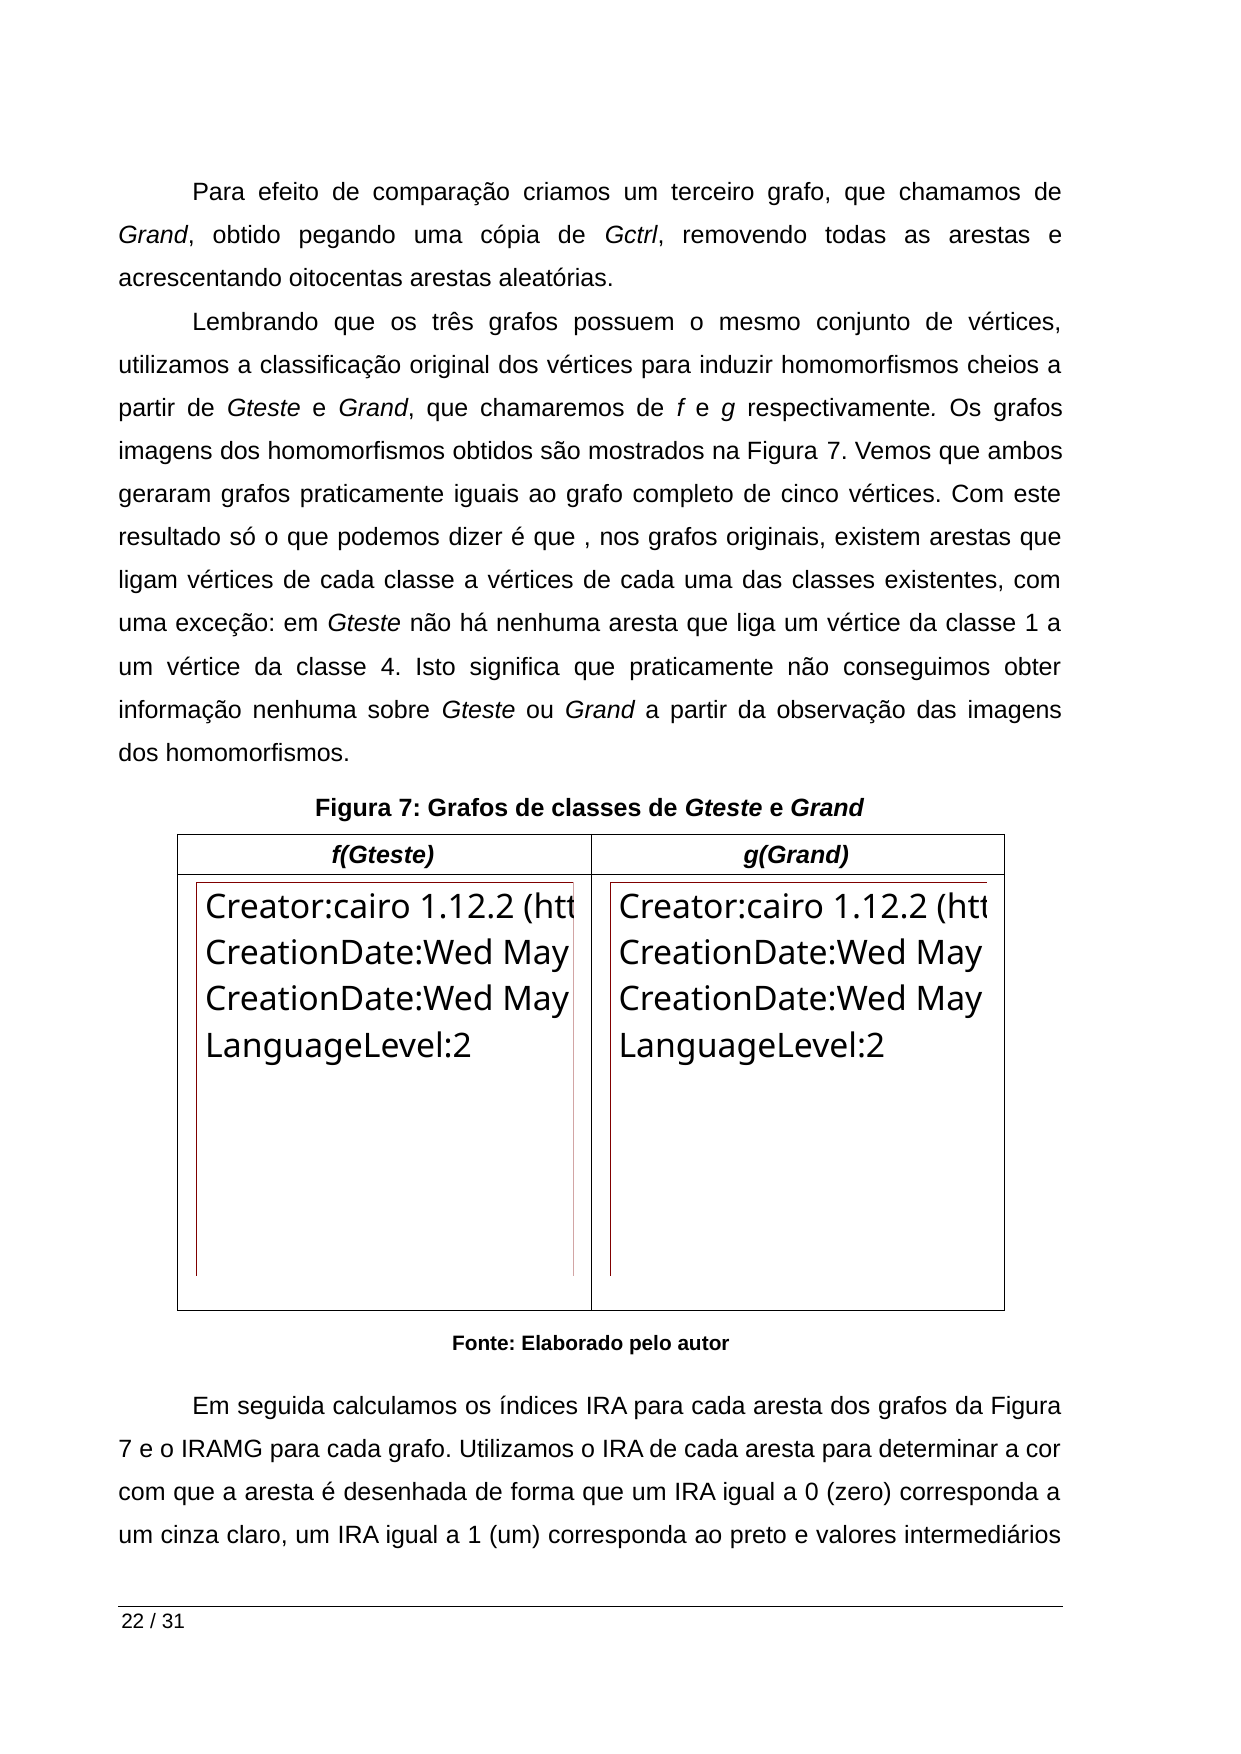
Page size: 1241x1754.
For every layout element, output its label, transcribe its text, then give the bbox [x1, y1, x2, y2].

text Figura 7: Grafos de classes de Gteste e Grand [177, 793, 1004, 822]
text Lembrando que os três grafos possuem o mesmo conjunto de vértices, utilizamos a classificação original dos vértices para induzir homomorfismos cheios a partir de Gteste e Grand, que chamaremos de f e g respectivamente. Os grafos imagens dos homomorfismos obtidos são mostrados na Figura 7. Vemos que ambos geraram grafos praticamente iguais ao grafo completo de cinco vértices. Com este resultado só o que podemos dizer é que , nos grafos originais, existem arestas que ligam vértices de cada classe a vértices de cada uma das classes existentes, com uma exceção: em Gteste não há nenhuma aresta que liga um vértice da classe 1 a um vértice da classe 4. Isto significa que praticamente não conseguimos obter informação nenhuma sobre Gteste ou Grand a partir da observação das imagens dos homomorfismos. [118, 307, 1063, 767]
text Em seguida calculamos os índices IRA para cada aresta dos grafos da Figura 7 e o IRAMG para cada grafo. Utilizamos o IRA de cada aresta para determinar a cor com que a aresta é desenhada de forma que um IRA igual a 0 (zero) corresponda a um cinza claro, um IRA igual a 1 (um) corresponda ao preto e valores intermediários [118, 1391, 1063, 1549]
text Fonte: Elaborado pelo autor [177, 1331, 1004, 1355]
table_cell [592, 875, 1004, 1310]
text Para efeito de comparação criamos um terceiro grafo, que chamamos de Grand, obtido pegando uma cópia de Gctrl, removendo todas as arestas e acrescentando oitocentas arestas aleatórias. [118, 177, 1063, 292]
table_header g(Grand) [592, 835, 1004, 874]
table_cell [178, 875, 591, 1310]
table_header f(Gteste) [178, 835, 591, 874]
